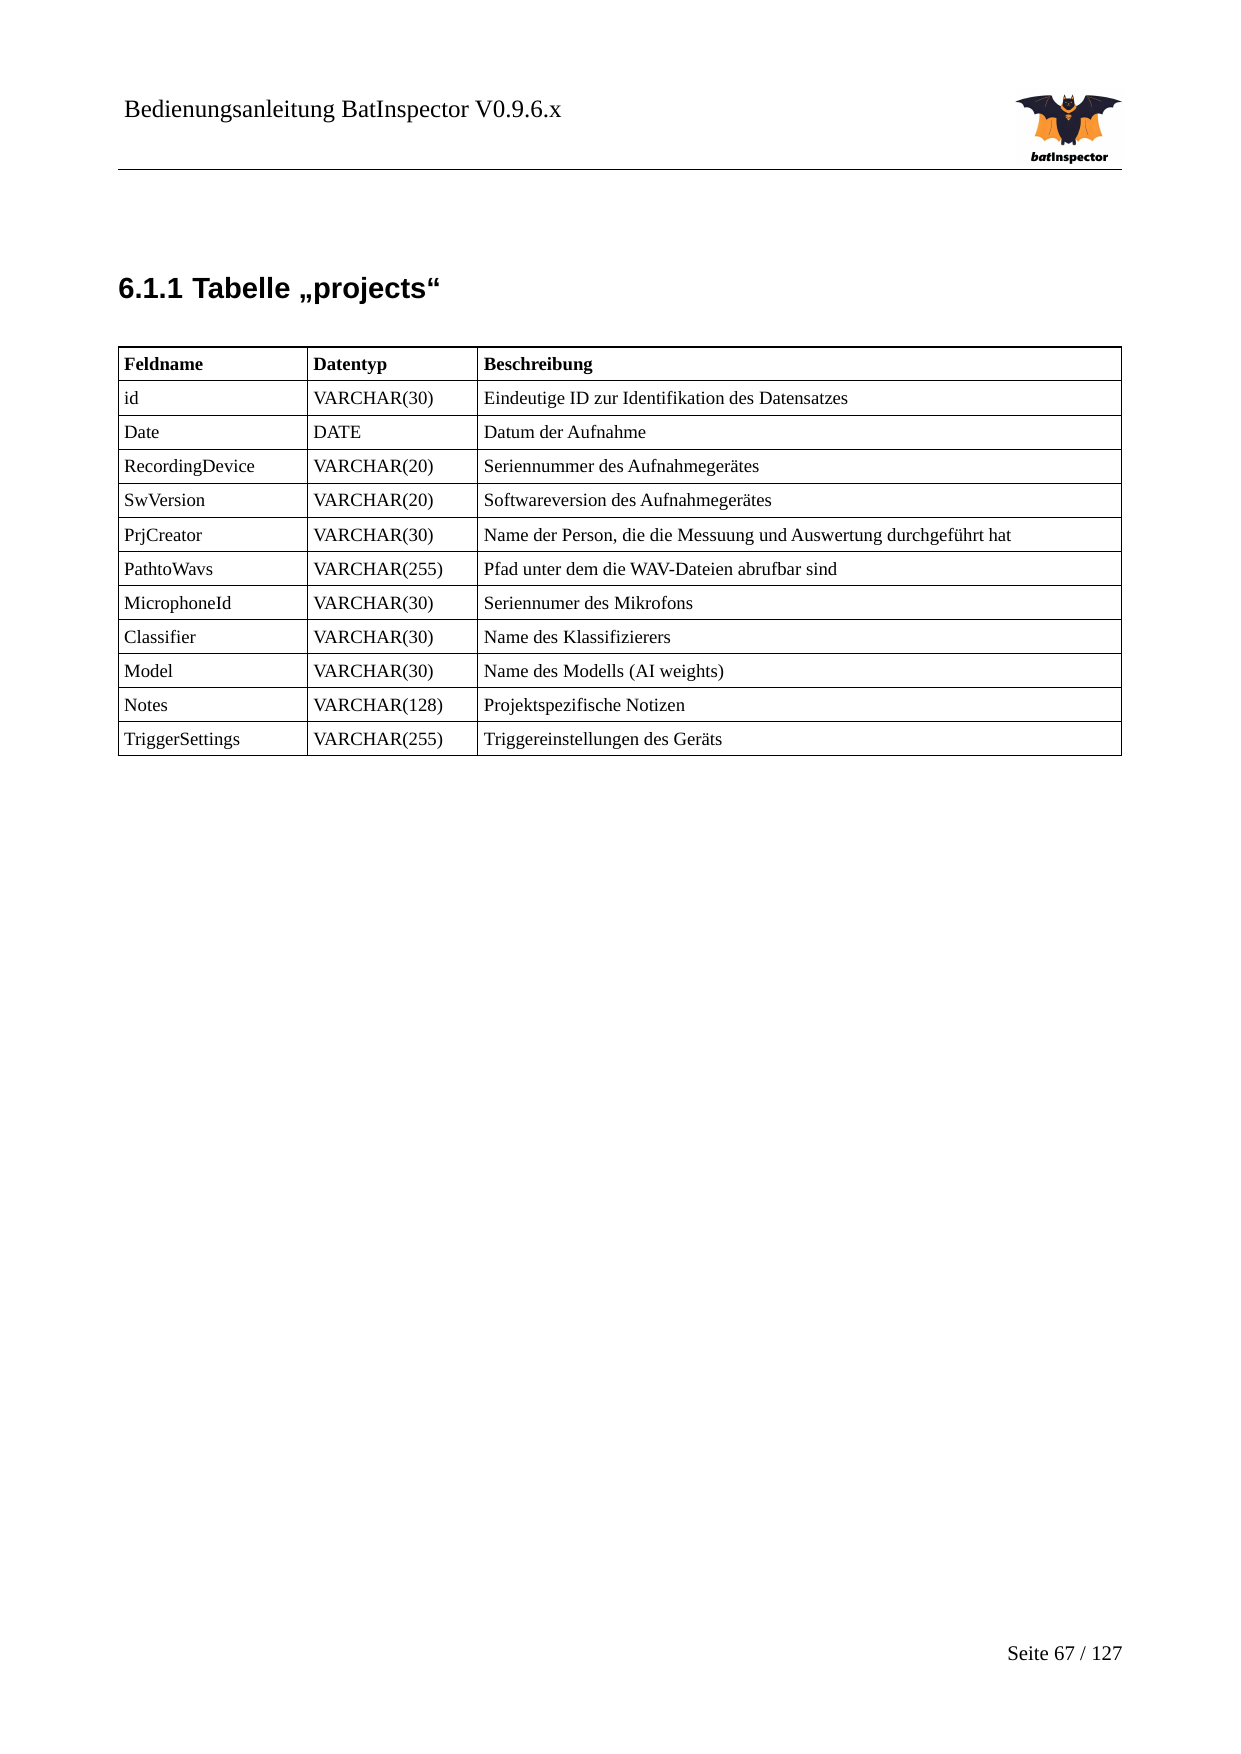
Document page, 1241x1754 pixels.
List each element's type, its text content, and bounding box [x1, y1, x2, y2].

table_cell VARCHAR(30) [308, 654, 477, 687]
table_cell Notes [119, 688, 307, 721]
table_cell Date [119, 416, 307, 448]
table_cell PrjCreator [119, 518, 307, 551]
table_header Beschreibung [478, 348, 1121, 380]
table_cell Name der Person, die die Messuung und Auswertung durchgeführt hat [478, 518, 1121, 551]
table_cell Projektspezifische Notizen [478, 688, 1121, 721]
subtitle Tabelle „projects“ [118, 272, 1122, 305]
table_cell VARCHAR(255) [308, 552, 477, 585]
table_cell RecordingDevice [119, 450, 307, 483]
table_cell SwVersion [119, 484, 307, 517]
table_cell Name des Klassifizierers [478, 620, 1121, 653]
table_cell Pfad unter dem die WAV-Dateien abrufbar sind [478, 552, 1121, 585]
table_cell VARCHAR(30) [308, 620, 477, 653]
table_cell DATE [308, 416, 477, 448]
table_cell TriggerSettings [119, 722, 307, 755]
table_header Datentyp [308, 348, 477, 380]
picture [1015, 88, 1125, 165]
table_cell VARCHAR(30) [308, 518, 477, 551]
table_cell VARCHAR(20) [308, 450, 477, 483]
table_cell VARCHAR(30) [308, 586, 477, 619]
table_cell PathtoWavs [119, 552, 307, 585]
table_cell VARCHAR(30) [308, 381, 477, 414]
table_cell Eindeutige ID zur Identifikation des Datensatzes [478, 381, 1121, 414]
table_cell Triggereinstellungen des Geräts [478, 722, 1121, 755]
table_cell Softwareversion des Aufnahmegerätes [478, 484, 1121, 517]
table_cell VARCHAR(255) [308, 722, 477, 755]
table_cell id [119, 381, 307, 414]
table_cell Seriennumer des Mikrofons [478, 586, 1121, 619]
table_cell VARCHAR(128) [308, 688, 477, 721]
table_header Feldname [119, 348, 307, 380]
table_cell Model [119, 654, 307, 687]
table_cell Name des Modells (AI weights) [478, 654, 1121, 687]
table_cell VARCHAR(20) [308, 484, 477, 517]
table_cell Seriennummer des Aufnahmegerätes [478, 450, 1121, 483]
table_cell Classifier [119, 620, 307, 653]
table_cell Datum der Aufnahme [478, 416, 1121, 448]
table_cell MicrophoneId [119, 586, 307, 619]
